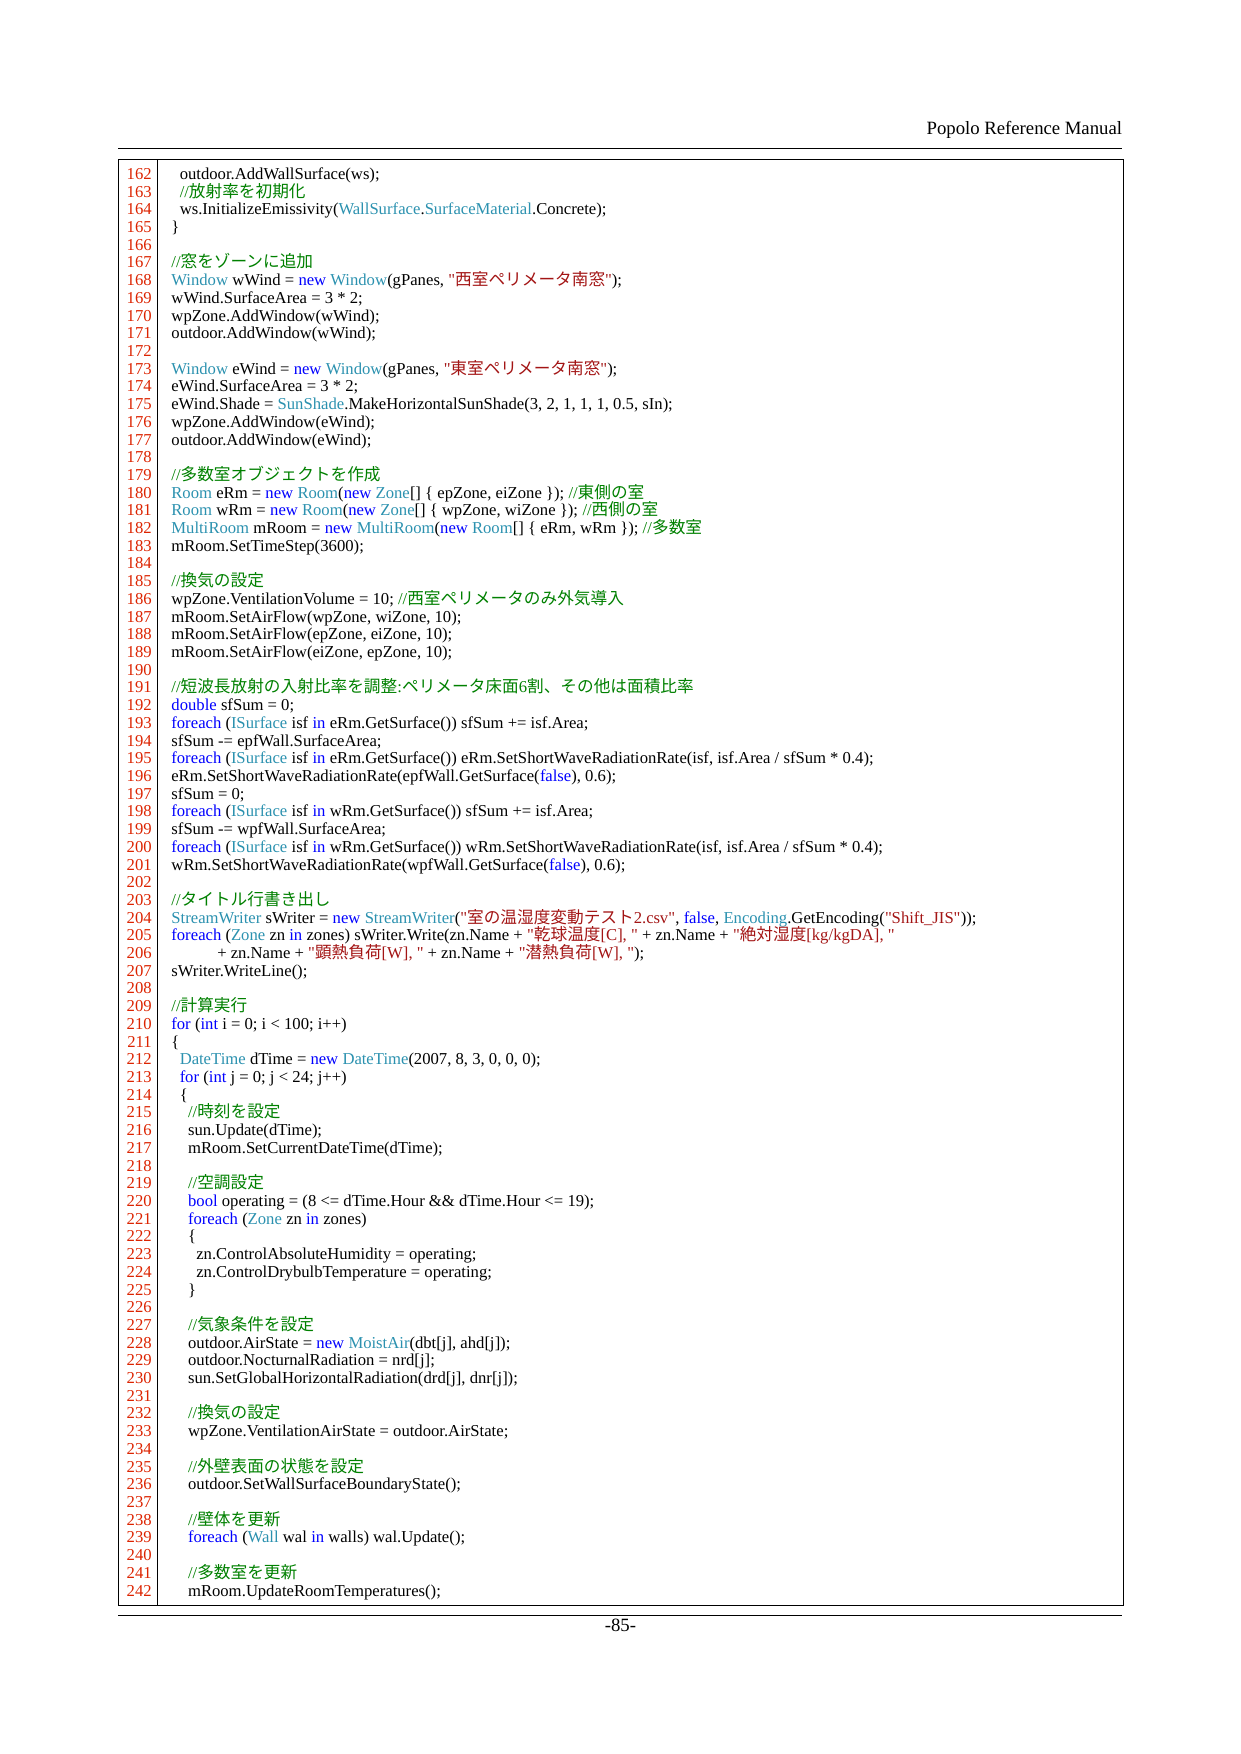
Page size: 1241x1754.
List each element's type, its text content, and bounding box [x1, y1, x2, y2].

table_header outdoor.AddWallSurface(ws); //放射率を初期化 ws.InitializeEmissivity(WallSurface.SurfaceMaterial.Concrete); } //窓をゾーンに追加 Window wWind = new Window(gPanes, "西室ペリメータ南窓"); wWind.SurfaceArea = 3 * 2; wpZone.AddWindow(wWind); outdoor.AddWindow(wWind); Window eWind = new Window(gPanes, "東室ペリメータ南窓"); eWind.SurfaceArea = 3 * 2; eWind.Shade = SunShade.MakeHorizontalSunShade(3, 2, 1, 1, 1, 0.5, sIn); wpZone.AddWindow(eWind); outdoor.AddWindow(eWind); //多数室オブジェクトを作成 Room eRm = new Room(new Zone[] { epZone, eiZone }); //東側の室 Room wRm = new Room(new Zone[] { wpZone, wiZone }); //西側の室 MultiRoom mRoom = new MultiRoom(new Room[] { eRm, wRm }); //多数室 mRoom.SetTimeStep(3600); //換気の設定 wpZone.VentilationVolume = 10; //西室ペリメータのみ外気導入 mRoom.SetAirFlow(wpZone, wiZone, 10); mRoom.SetAirFlow(epZone, eiZone, 10); mRoom.SetAirFlow(eiZone, epZone, 10); //短波長放射の入射比率を調整:ペリメータ床面6割、その他は面積比率 double sfSum = 0; foreach (ISurface isf in eRm.GetSurface()) sfSum += isf.Area; sfSum -= epfWall.SurfaceArea; foreach (ISurface isf in eRm.GetSurface()) eRm.SetShortWaveRadiationRate(isf, isf.Area / sfSum * 0.4); eRm.SetShortWaveRadiationRate(epfWall.GetSurface(false), 0.6); sfSum = 0; foreach (ISurface isf in wRm.GetSurface()) sfSum += isf.Area; sfSum -= wpfWall.SurfaceArea; foreach (ISurface isf in wRm.GetSurface()) wRm.SetShortWaveRadiationRate(isf, isf.Area / sfSum * 0.4); wRm.SetShortWaveRadiationRate(wpfWall.GetSurface(false), 0.6); //タイトル行書き出し StreamWriter sWriter = new StreamWriter("室の温湿度変動テスト2.csv", false, Encoding.GetEncoding("Shift_JIS")); foreach (Zone zn in zones) sWriter.Write(zn.Name + "乾球温度[C], " + zn.Name + "絶対湿度[kg/kgDA], " + zn.Name + "顕熱負荷[W], " + zn.Name + "潜熱負荷[W], "); sWriter.WriteLine(); //計算実行 for (int i = 0; i < 100; i++) { DateTime dTime = new DateTime(2007, 8, 3, 0, 0, 0); for (int j = 0; j < 24; j++) { //時刻を設定 sun.Update(dTime); mRoom.SetCurrentDateTime(dTime); //空調設定 bool operating = (8 <= dTime.Hour && dTime.Hour <= 19); foreach (Zone zn in zones) { zn.ControlAbsoluteHumidity = operating; zn.ControlDrybulbTemperature = operating; } //気象条件を設定 outdoor.AirState = new MoistAir(dbt[j], ahd[j]); outdoor.NocturnalRadiation = nrd[j]; sun.SetGlobalHorizontalRadiation(drd[j], dnr[j]); //換気の設定 wpZone.VentilationAirState = outdoor.AirState; //外壁表面の状態を設定 outdoor.SetWallSurfaceBoundaryState(); //壁体を更新 foreach (Wall wal in walls) wal.Update(); //多数室を更新 mRoom.UpdateRoomTemperatures(); [158, 160, 1123, 1605]
table_header 162 163 164 165 166 167 168 169 170 171 172 173 174 175 176 177 178 179 180 181 182 183 184 185 186 187 188 189 190 191 192 193 194 195 196 197 198 199 200 201 202 203 204 205 206 207 208 209 210 211 212 213 214 215 216 217 218 219 220 221 222 223 224 225 226 227 228 229 230 231 232 233 234 235 236 237 238 239 240 241 242 [119, 160, 157, 1605]
